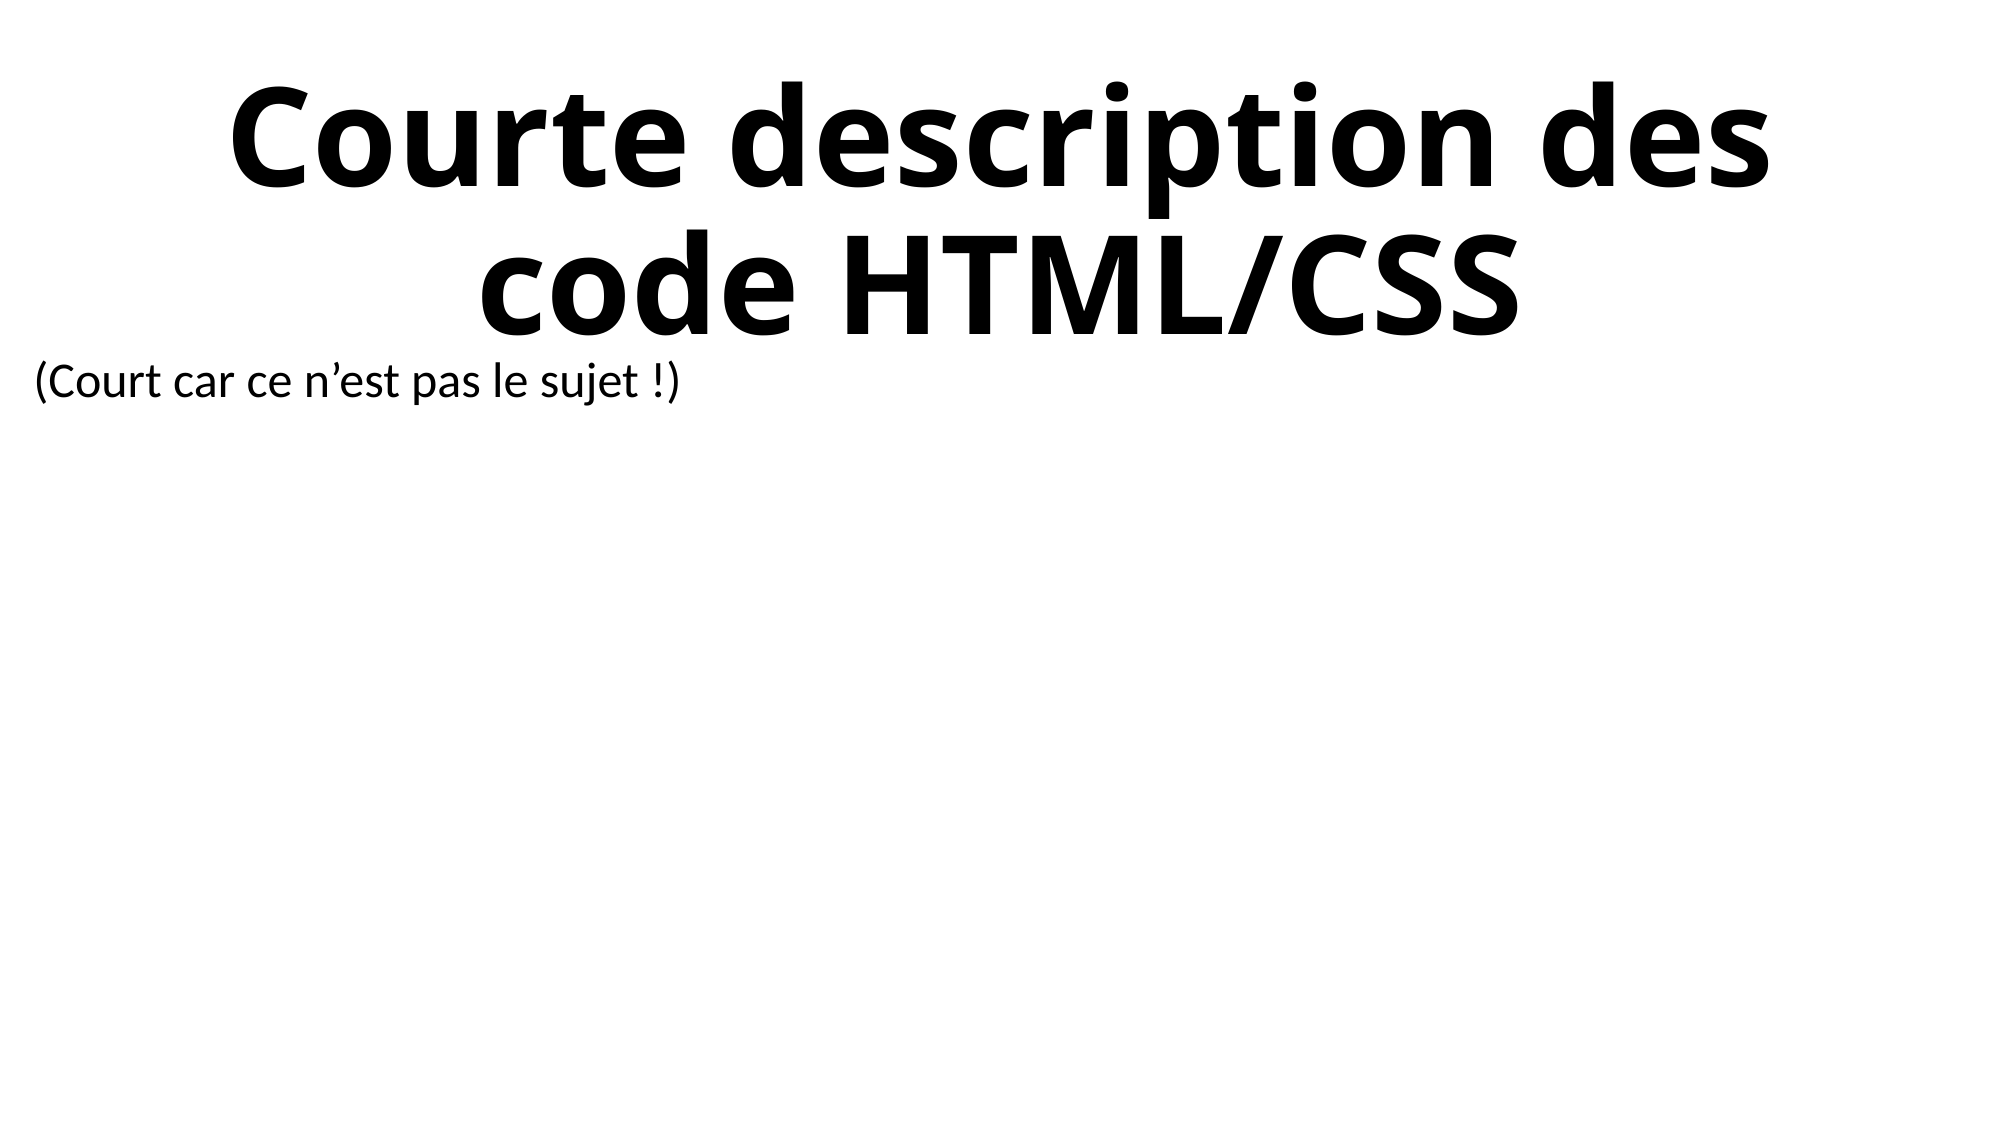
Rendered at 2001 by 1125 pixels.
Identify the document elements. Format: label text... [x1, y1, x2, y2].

text_box (Court car ce n’est pas le sujet !) [18, 339, 789, 416]
title Courte description des code HTML/CSS [137, 59, 1863, 278]
